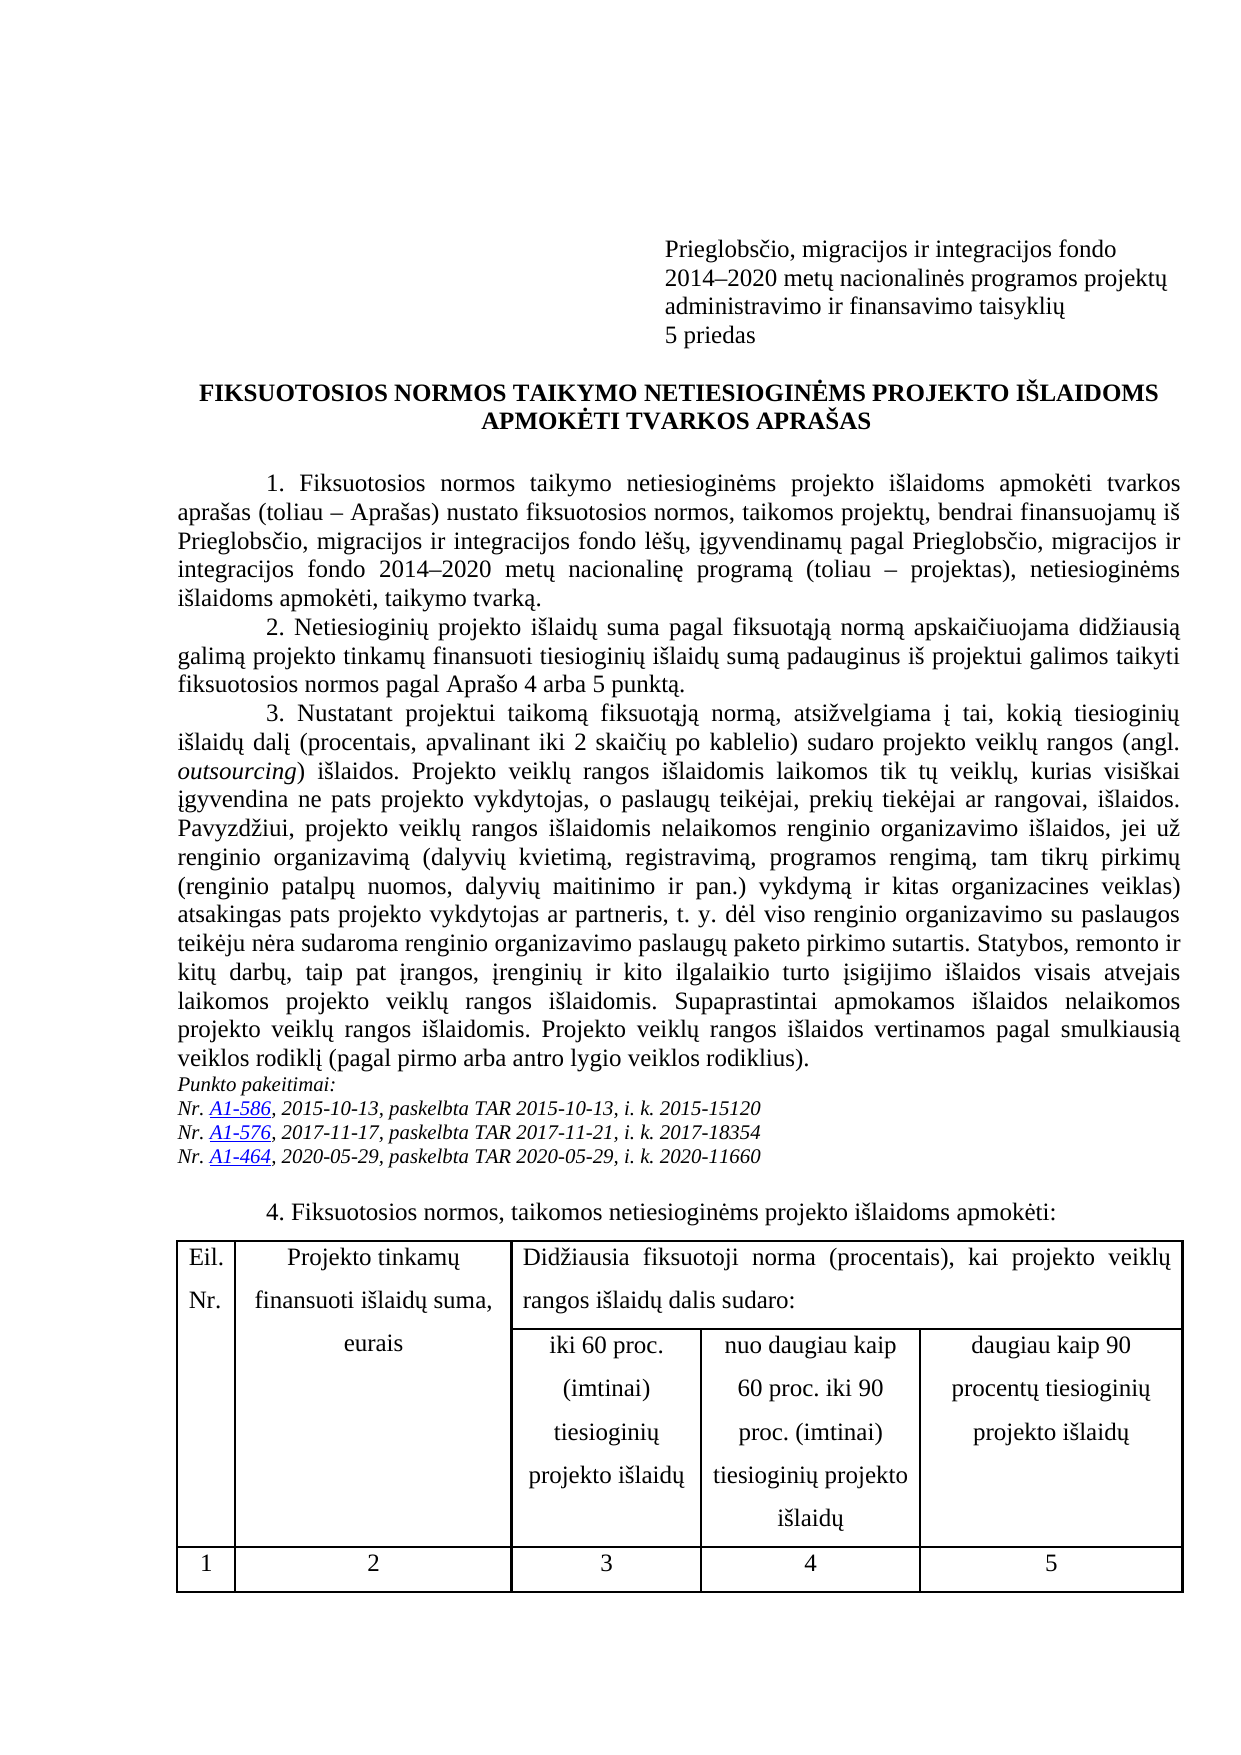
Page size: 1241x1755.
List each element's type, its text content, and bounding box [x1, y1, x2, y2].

text Nr. A1-576, 2017-11-17, paskelbta TAR 2017-11-21, i. k. 2017-18354 [177, 1120, 1181, 1144]
table_cell 4 [702, 1548, 919, 1591]
text 4. Fiksuotosios normos, taikomos netiesioginėms projekto išlaidoms apmokėti: [266, 1197, 1181, 1226]
text 5 priedas [664, 320, 1181, 349]
table_header Eil. Nr. [178, 1242, 234, 1546]
text 2. Netiesioginių projekto išlaidų suma pagal fiksuotąją normą apskaičiuojama didžiausią galimą projekto tinkamų finansuoti tiesioginių išlaidų sumą padauginus iš projektui galimos taikyti fiksuotosios normos pagal Aprašo 4 arba 5 punktą. [177, 612, 1181, 698]
table_cell nuo daugiau kaip 60 proc. iki 90 proc. (imtinai) tiesioginių projekto išlaidų [702, 1330, 919, 1546]
text Prieglobsčio, migracijos ir integracijos fondo [664, 234, 1181, 263]
text Nr. A1-464, 2020-05-29, paskelbta TAR 2020-05-29, i. k. 2020-11660 [177, 1144, 1181, 1168]
text FIKSUOTOSIOS NORMOS TAIKYMO NETIESIOGINĖMS PROJEKTO IŠLAIDOMS APMOKĖTI TVARKOS APRAŠAS [177, 378, 1181, 435]
table_cell 1 [178, 1548, 234, 1591]
table_cell iki 60 proc. (imtinai) tiesioginių projekto išlaidų [513, 1330, 700, 1546]
text Nr. A1-586, 2015-10-13, paskelbta TAR 2015-10-13, i. k. 2015-15120 [177, 1096, 1181, 1120]
text administravimo ir finansavimo taisyklių [664, 291, 1181, 320]
text 3. Nustatant projektui taikomą fiksuotąją normą, atsižvelgiama į tai, kokią tiesioginių išlaidų dalį (procentais, apvalinant iki 2 skaičių po kablelio) sudaro projekto veiklų rangos (angl. outsourcing) išlaidos. Projekto veiklų rangos išlaidomis laikomos tik tų veiklų, kurias visiškai įgyvendina ne pats projekto vykdytojas, o paslaugų teikėjai, prekių tiekėjai ar rangovai, išlaidos. Pavyzdžiui, projekto veiklų rangos išlaidomis nelaikomos renginio organizavimo išlaidos, jei už renginio organizavimą (dalyvių kvietimą, registravimą, programos rengimą, tam tikrų pirkimų (renginio patalpų nuomos, dalyvių maitinimo ir pan.) vykdymą ir kitas organizacines veiklas) atsakingas pats projekto vykdytojas ar partneris, t. y. dėl viso renginio organizavimo su paslaugos teikėju nėra sudaroma renginio organizavimo paslaugų paketo pirkimo sutartis. Statybos, remonto ir kitų darbų, taip pat įrangos, įrenginių ir kito ilgalaikio turto įsigijimo išlaidos visais atvejais laikomos projekto veiklų rangos išlaidomis. Supaprastintai apmokamos išlaidos nelaikomos projekto veiklų rangos išlaidomis. Projekto veiklų rangos išlaidos vertinamos pagal smulkiausią veiklos rodiklį (pagal pirmo arba antro lygio veiklos rodiklius). [177, 698, 1181, 1072]
table_header Projekto tinkamų finansuoti išlaidų suma, eurais [236, 1242, 510, 1546]
text 2014–2020 metų nacionalinės programos projektų [664, 263, 1181, 291]
table_cell 2 [236, 1548, 510, 1591]
table_cell daugiau kaip 90 procentų tiesioginių projekto išlaidų [921, 1330, 1181, 1546]
text 1. Fiksuotosios normos taikymo netiesioginėms projekto išlaidoms apmokėti tvarkos aprašas (toliau – Aprašas) nustato fiksuotosios normos, taikomos projektų, bendrai finansuojamų iš Prieglobsčio, migracijos ir integracijos fondo lėšų, įgyvendinamų pagal Prieglobsčio, migracijos ir integracijos fondo 2014–2020 metų nacionalinę programą (toliau – projektas), netiesioginėms išlaidoms apmokėti, taikymo tvarką. [177, 468, 1181, 612]
table_header Didžiausia fiksuotoji norma (procentais), kai projekto veiklų rangos išlaidų dalis sudaro: [513, 1242, 1181, 1328]
table_cell 5 [921, 1548, 1181, 1591]
text Punkto pakeitimai: [177, 1072, 1181, 1096]
table_cell 3 [513, 1548, 700, 1591]
